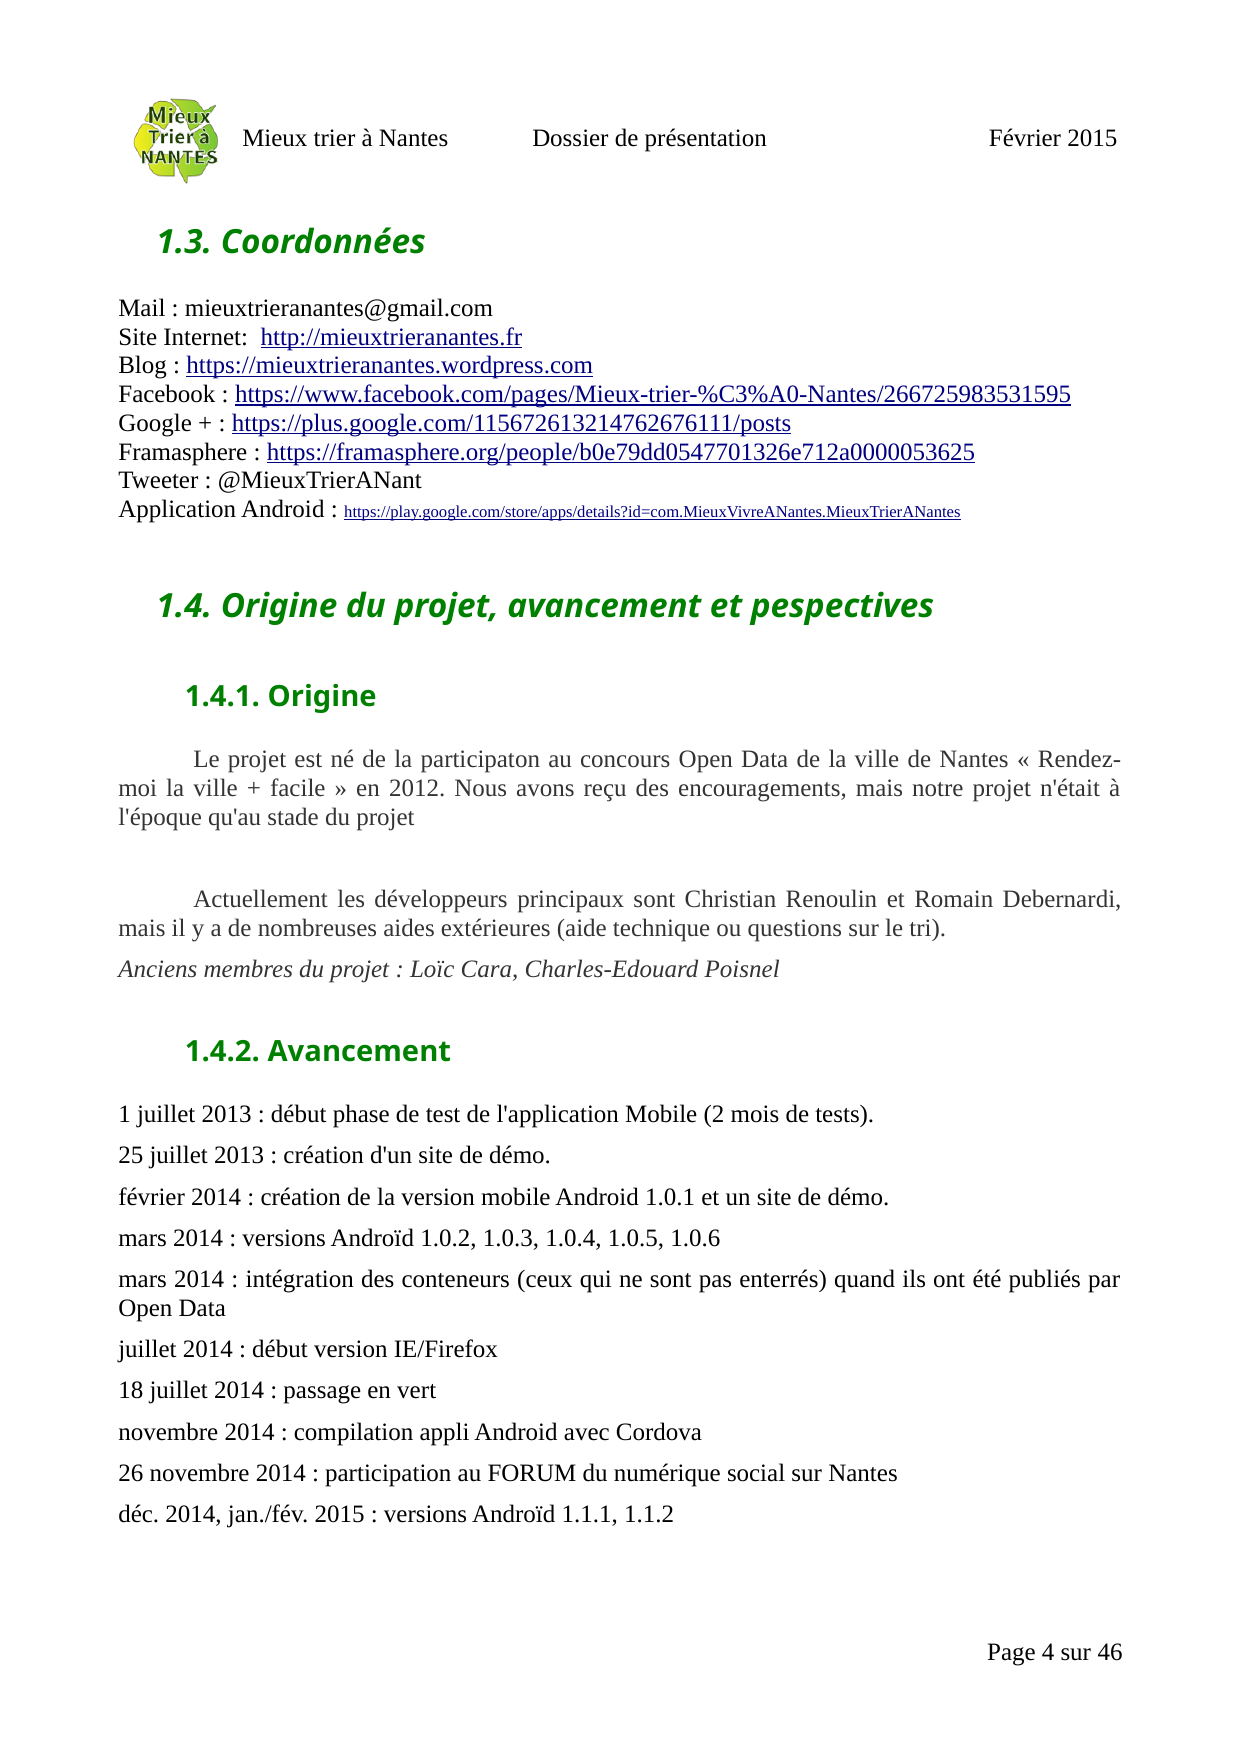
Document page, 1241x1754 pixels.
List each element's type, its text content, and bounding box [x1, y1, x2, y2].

text Tweeter : @MieuxTrierANant [118, 466, 1122, 494]
text mars 2014 : versions Androïd 1.0.2, 1.0.3, 1.0.4, 1.0.5, 1.0.6 [118, 1223, 1122, 1252]
text Actuellement les développeurs principaux sont Christian Renoulin et Romain Debernardi, mais il y a de nombreuses aides extérieures (aide technique ou questions sur le tri). [118, 884, 1122, 942]
text Application Android : https://play.google.com/store/apps/details?id=com.MieuxVivreANantes.MieuxTrierANantes [118, 494, 1122, 523]
text Blog : https://mieuxtrieranantes.wordpress.com [118, 351, 1122, 379]
text mars 2014 : intégration des conteneurs (ceux qui ne sont pas enterrés) quand ils ont été publiés par Open Data [118, 1264, 1122, 1322]
text février 2014 : création de la version mobile Android 1.0.1 et un site de démo. [118, 1182, 1122, 1211]
subtitle Coordonnées [148, 218, 1122, 264]
subtitle Origine [148, 675, 1122, 714]
text Mail : mieuxtrieranantes@gmail.com [118, 293, 1122, 322]
text 26 novembre 2014 : participation au FORUM du numérique social sur Nantes [118, 1458, 1122, 1487]
text juillet 2014 : début version IE/Firefox [118, 1334, 1122, 1363]
text Facebook : https://www.facebook.com/pages/Mieux-trier-%C3%A0-Nantes/266725983531595 [118, 379, 1122, 408]
subtitle Avancement [148, 1030, 1122, 1070]
text Anciens membres du projet : Loïc Cara, Charles-Edouard Poisnel [118, 954, 1122, 983]
text Le projet est né de la participaton au concours Open Data de la ville de Nantes « Rendez-moi la ville + facile » en 2012. Nous avons reçu des encouragements, mais notre projet n'était à l'époque qu'au stade du projet [118, 744, 1122, 830]
subtitle Origine du projet, avancement et pespectives [148, 582, 1122, 628]
text 1 juillet 2013 : début phase de test de l'application Mobile (2 mois de tests). [118, 1099, 1122, 1128]
picture [131, 95, 221, 185]
text novembre 2014 : compilation appli Android avec Cordova [118, 1417, 1122, 1446]
text Site Internet: http://mieuxtrieranantes.fr [118, 322, 1122, 351]
text Google + : https://plus.google.com/115672613214762676111/posts [118, 408, 1122, 437]
text Framasphere : https://framasphere.org/people/b0e79dd0547701326e712a0000053625 [118, 437, 1122, 466]
text 18 juillet 2014 : passage en vert [118, 1376, 1122, 1404]
text 25 juillet 2013 : création d'un site de démo. [118, 1141, 1122, 1169]
text déc. 2014, jan./fév. 2015 : versions Androïd 1.1.1, 1.1.2 [118, 1499, 1122, 1528]
